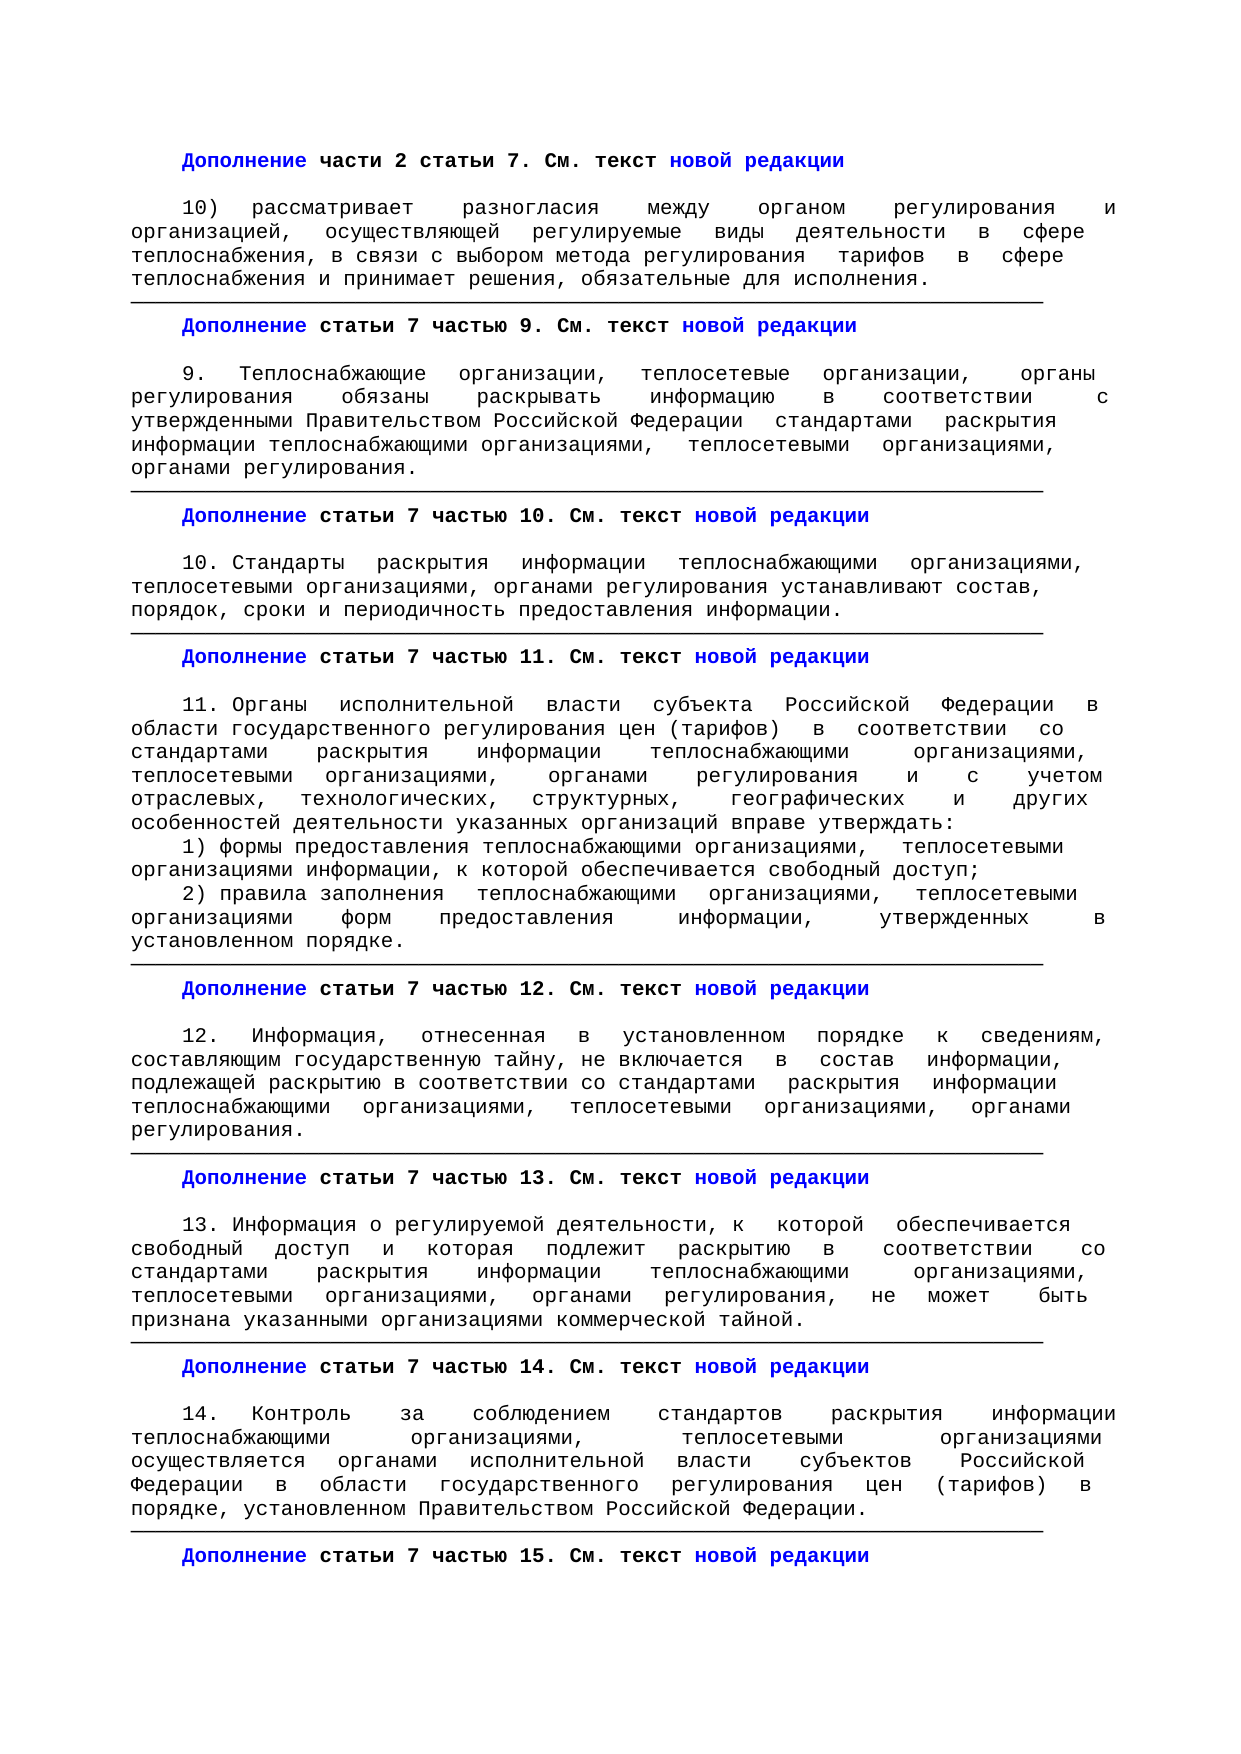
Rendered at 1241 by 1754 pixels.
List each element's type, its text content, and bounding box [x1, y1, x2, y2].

text стандартами раскрытия информации теплоснабжающими организациями, [118, 1261, 1181, 1285]
text Дополнение статьи 7 частью 14. См. текст новой редакции [118, 1356, 1181, 1379]
text 12. Информация, отнесенная в установленном порядке к сведениям, [118, 1025, 1181, 1048]
text 10) рассматривает разногласия между органом регулирования и [118, 197, 1181, 221]
text 1) формы предоставления теплоснабжающими организациями, теплосетевыми [118, 836, 1181, 859]
text ───────────────────────────────────────────────────────────────────────── [118, 1521, 1181, 1545]
text 2) правила заполнения теплоснабжающими организациями, теплосетевыми [118, 883, 1181, 907]
text Дополнение статьи 7 частью 9. См. текст новой редакции [118, 316, 1181, 339]
text органами регулирования. [118, 457, 1181, 481]
text организацией, осуществляющей регулируемые виды деятельности в сфере [118, 221, 1181, 244]
text признана указанными организациями коммерческой тайной. [118, 1309, 1181, 1332]
text теплосетевыми организациями, органами регулирования, не может быть [118, 1285, 1181, 1309]
text порядок, сроки и периодичность предоставления информации. [118, 599, 1181, 623]
text порядке, установленном Правительством Российской Федерации. [118, 1498, 1181, 1521]
text информации теплоснабжающими организациями, теплосетевыми организациями, [118, 434, 1181, 457]
text ───────────────────────────────────────────────────────────────────────── [118, 481, 1181, 505]
text регулирования обязаны раскрывать информацию в соответствии с [118, 386, 1181, 410]
text организациями информации, к которой обеспечивается свободный доступ; [118, 859, 1181, 883]
text Федерации в области государственного регулирования цен (тарифов) в [118, 1474, 1181, 1498]
text осуществляется органами исполнительной власти субъектов Российской [118, 1451, 1181, 1474]
text ───────────────────────────────────────────────────────────────────────── [118, 1332, 1181, 1356]
text стандартами раскрытия информации теплоснабжающими организациями, [118, 741, 1181, 765]
text ───────────────────────────────────────────────────────────────────────── [118, 292, 1181, 316]
text 10. Стандарты раскрытия информации теплоснабжающими организациями, [118, 552, 1181, 576]
text Дополнение статьи 7 частью 11. См. текст новой редакции [118, 647, 1181, 670]
text составляющим государственную тайну, не включается в состав информации, [118, 1048, 1181, 1072]
text ───────────────────────────────────────────────────────────────────────── [118, 623, 1181, 647]
text свободный доступ и которая подлежит раскрытию в соответствии со [118, 1238, 1181, 1261]
text 11. Органы исполнительной власти субъекта Российской Федерации в [118, 694, 1181, 717]
text теплоснабжения, в связи с выбором метода регулирования тарифов в сфере [118, 244, 1181, 268]
text ───────────────────────────────────────────────────────────────────────── [118, 1143, 1181, 1167]
text организациями форм предоставления информации, утвержденных в [118, 907, 1181, 930]
text регулирования. [118, 1119, 1181, 1143]
text 14. Контроль за соблюдением стандартов раскрытия информации [118, 1403, 1181, 1427]
text теплоснабжающими организациями, теплосетевыми организациями [118, 1427, 1181, 1451]
text теплоснабжающими организациями, теплосетевыми организациями, органами [118, 1096, 1181, 1119]
text Дополнение статьи 7 частью 12. См. текст новой редакции [118, 978, 1181, 1001]
text подлежащей раскрытию в соответствии со стандартами раскрытия информации [118, 1072, 1181, 1096]
text Дополнение статьи 7 частью 10. См. текст новой редакции [118, 505, 1181, 528]
text 9. Теплоснабжающие организации, теплосетевые организации, органы [118, 363, 1181, 386]
text установленном порядке. [118, 930, 1181, 954]
text утвержденными Правительством Российской Федерации стандартами раскрытия [118, 410, 1181, 434]
text ───────────────────────────────────────────────────────────────────────── [118, 954, 1181, 978]
text Дополнение статьи 7 частью 13. См. текст новой редакции [118, 1167, 1181, 1190]
text области государственного регулирования цен (тарифов) в соответствии со [118, 717, 1181, 741]
text Дополнение статьи 7 частью 15. См. текст новой редакции [118, 1545, 1181, 1569]
text теплоснабжения и принимает решения, обязательные для исполнения. [118, 268, 1181, 292]
text Дополнение части 2 статьи 7. См. текст новой редакции [118, 150, 1181, 174]
text теплосетевыми организациями, органами регулирования устанавливают состав, [118, 576, 1181, 599]
text особенностей деятельности указанных организаций вправе утверждать: [118, 812, 1181, 836]
text теплосетевыми организациями, органами регулирования и с учетом [118, 765, 1181, 788]
text 13. Информация о регулируемой деятельности, к которой обеспечивается [118, 1214, 1181, 1238]
text отраслевых, технологических, структурных, географических и других [118, 788, 1181, 812]
